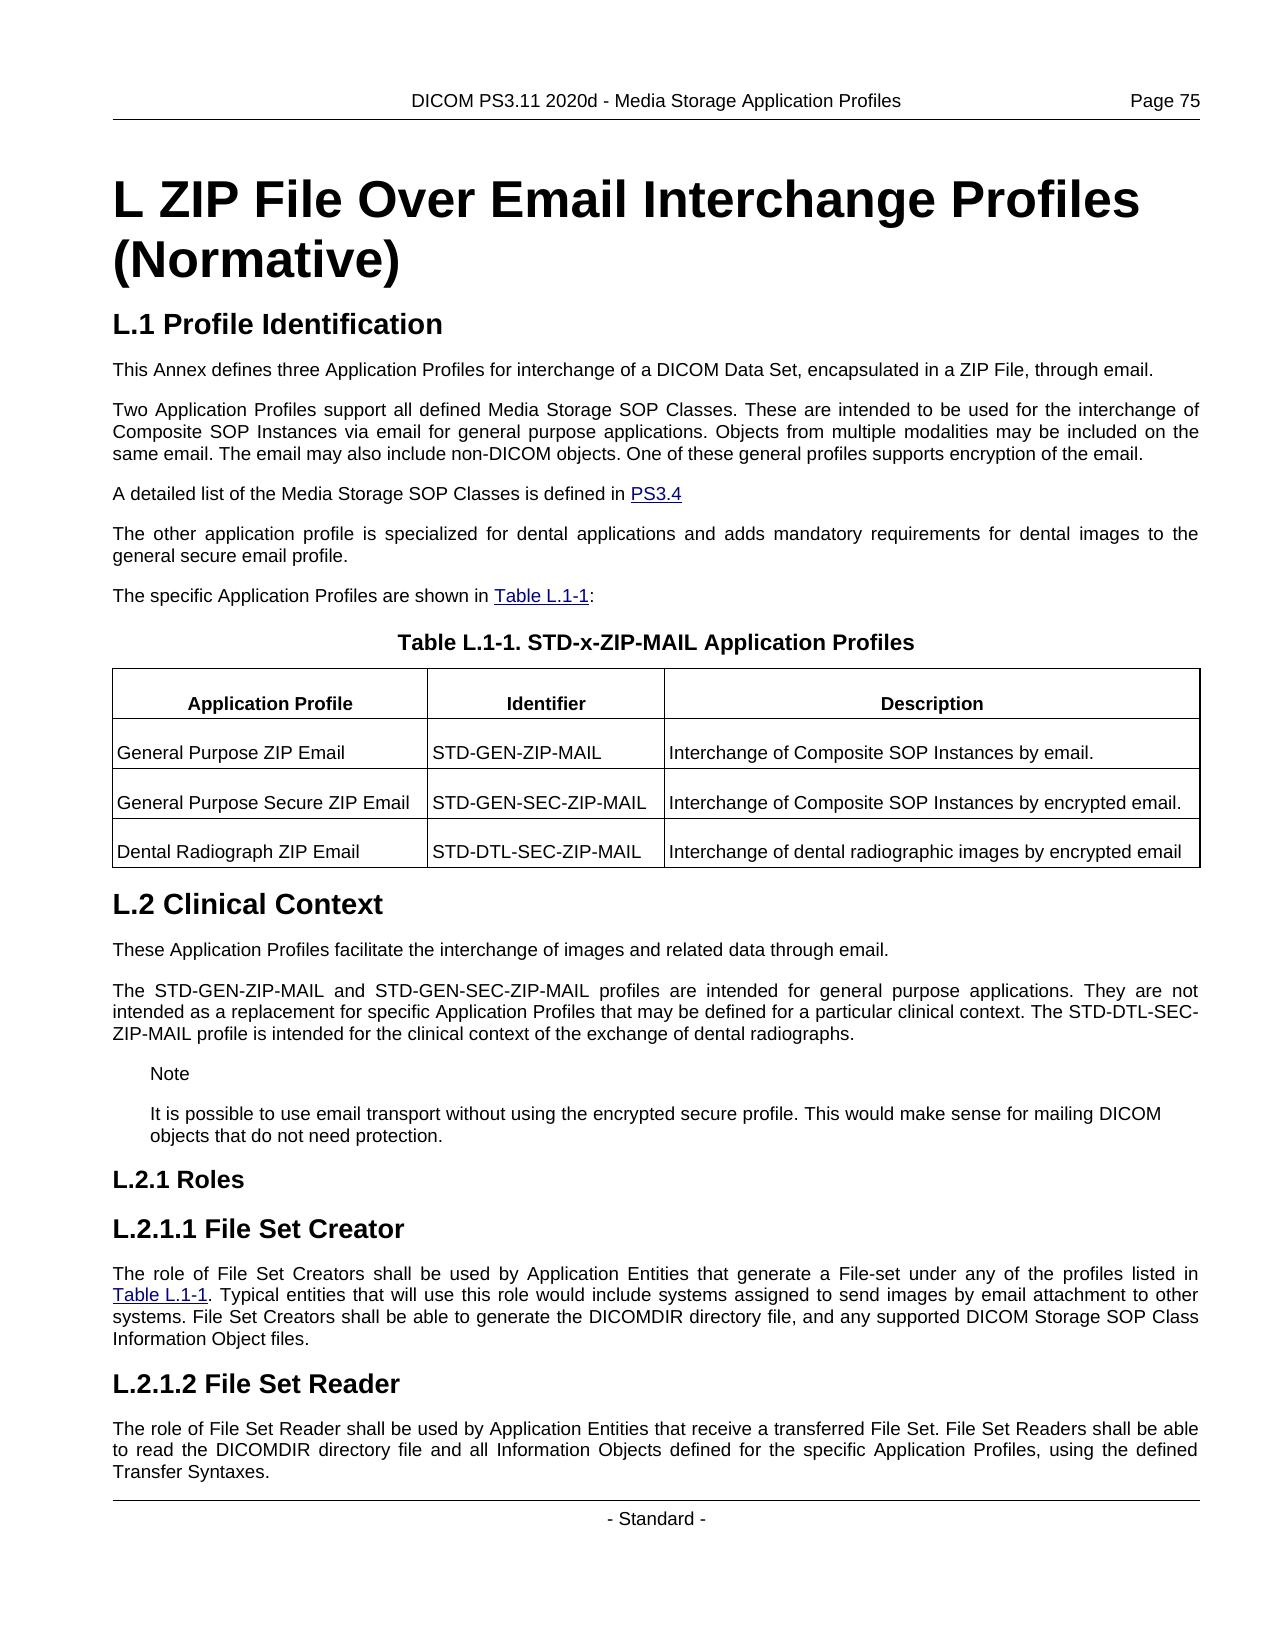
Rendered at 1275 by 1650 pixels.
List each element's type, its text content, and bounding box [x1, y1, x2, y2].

text A detailed list of the Media Storage SOP Classes is defined in PS3.4 [112, 483, 1200, 504]
text L.2 Clinical Context [112, 887, 1200, 920]
table_cell Dental Radiograph ZIP Email [113, 819, 427, 867]
table_cell General Purpose Secure ZIP Email [113, 769, 427, 817]
table_cell Interchange of dental radiographic images by encrypted email [665, 819, 1199, 867]
text These Application Profiles facilitate the interchange of images and related data through email. [112, 939, 1200, 961]
table_cell Interchange of Composite SOP Instances by email. [665, 719, 1199, 768]
table_header Identifier [428, 669, 664, 718]
text L.2.1.1 File Set Creator [112, 1213, 1200, 1244]
table_cell Interchange of Composite SOP Instances by encrypted email. [665, 769, 1199, 817]
text The other application profile is specialized for dental applications and adds mandatory requirements for dental images to the general secure email profile. [112, 523, 1200, 566]
text L.2.1.2 File Set Reader [112, 1368, 1200, 1399]
table_header Description [665, 669, 1199, 718]
text Note [150, 1063, 1162, 1084]
text It is possible to use email transport without using the encrypted secure profile. This would make sense for mailing DICOM objects that do not need protection. [150, 1103, 1162, 1146]
text The role of File Set Creators shall be used by Application Entities that generate a File-set under any of the profiles listed in Table L.1-1. Typical entities that will use this role would include systems assigned to send images by email attachment to other systems. File Set Creators shall be able to generate the DICOMDIR directory file, and any supported DICOM Storage SOP Class Information Object files. [112, 1263, 1200, 1349]
text L ZIP File Over Email Interchange Profiles (Normative) [112, 169, 1200, 288]
text Two Application Profiles support all defined Media Storage SOP Classes. These are intended to be used for the interchange of Composite SOP Instances via email for general purpose applications. Objects from multiple modalities may be included on the same email. The email may also include non-DICOM objects. One of these general profiles supports encryption of the email. [112, 399, 1200, 464]
text The specific Application Profiles are shown in Table L.1-1: [112, 585, 1200, 606]
text The STD-GEN-ZIP-MAIL and STD-GEN-SEC-ZIP-MAIL profiles are intended for general purpose applications. They are not intended as a replacement for specific Application Profiles that may be defined for a particular clinical context. The STD-DTL-SEC-ZIP-MAIL profile is intended for the clinical context of the exchange of dental radiographs. [112, 979, 1200, 1044]
table_cell STD-GEN-SEC-ZIP-MAIL [428, 769, 664, 817]
table_header Application Profile [113, 669, 427, 718]
text L.2.1 Roles [112, 1165, 1200, 1194]
table_cell STD-GEN-ZIP-MAIL [428, 719, 664, 768]
text L.1 Profile Identification [112, 307, 1200, 340]
text Table L.1-1. STD-x-ZIP-MAIL Application Profiles [112, 629, 1200, 655]
text The role of File Set Reader shall be used by Application Entities that receive a transferred File Set. File Set Readers shall be able to read the DICOMDIR directory file and all Information Objects defined for the specific Application Profiles, using the defined Transfer Syntaxes. [112, 1418, 1200, 1482]
text This Annex defines three Application Profiles for interchange of a DICOM Data Set, encapsulated in a ZIP File, through email. [112, 359, 1200, 381]
table_cell General Purpose ZIP Email [113, 719, 427, 768]
table_cell STD-DTL-SEC-ZIP-MAIL [428, 819, 664, 867]
